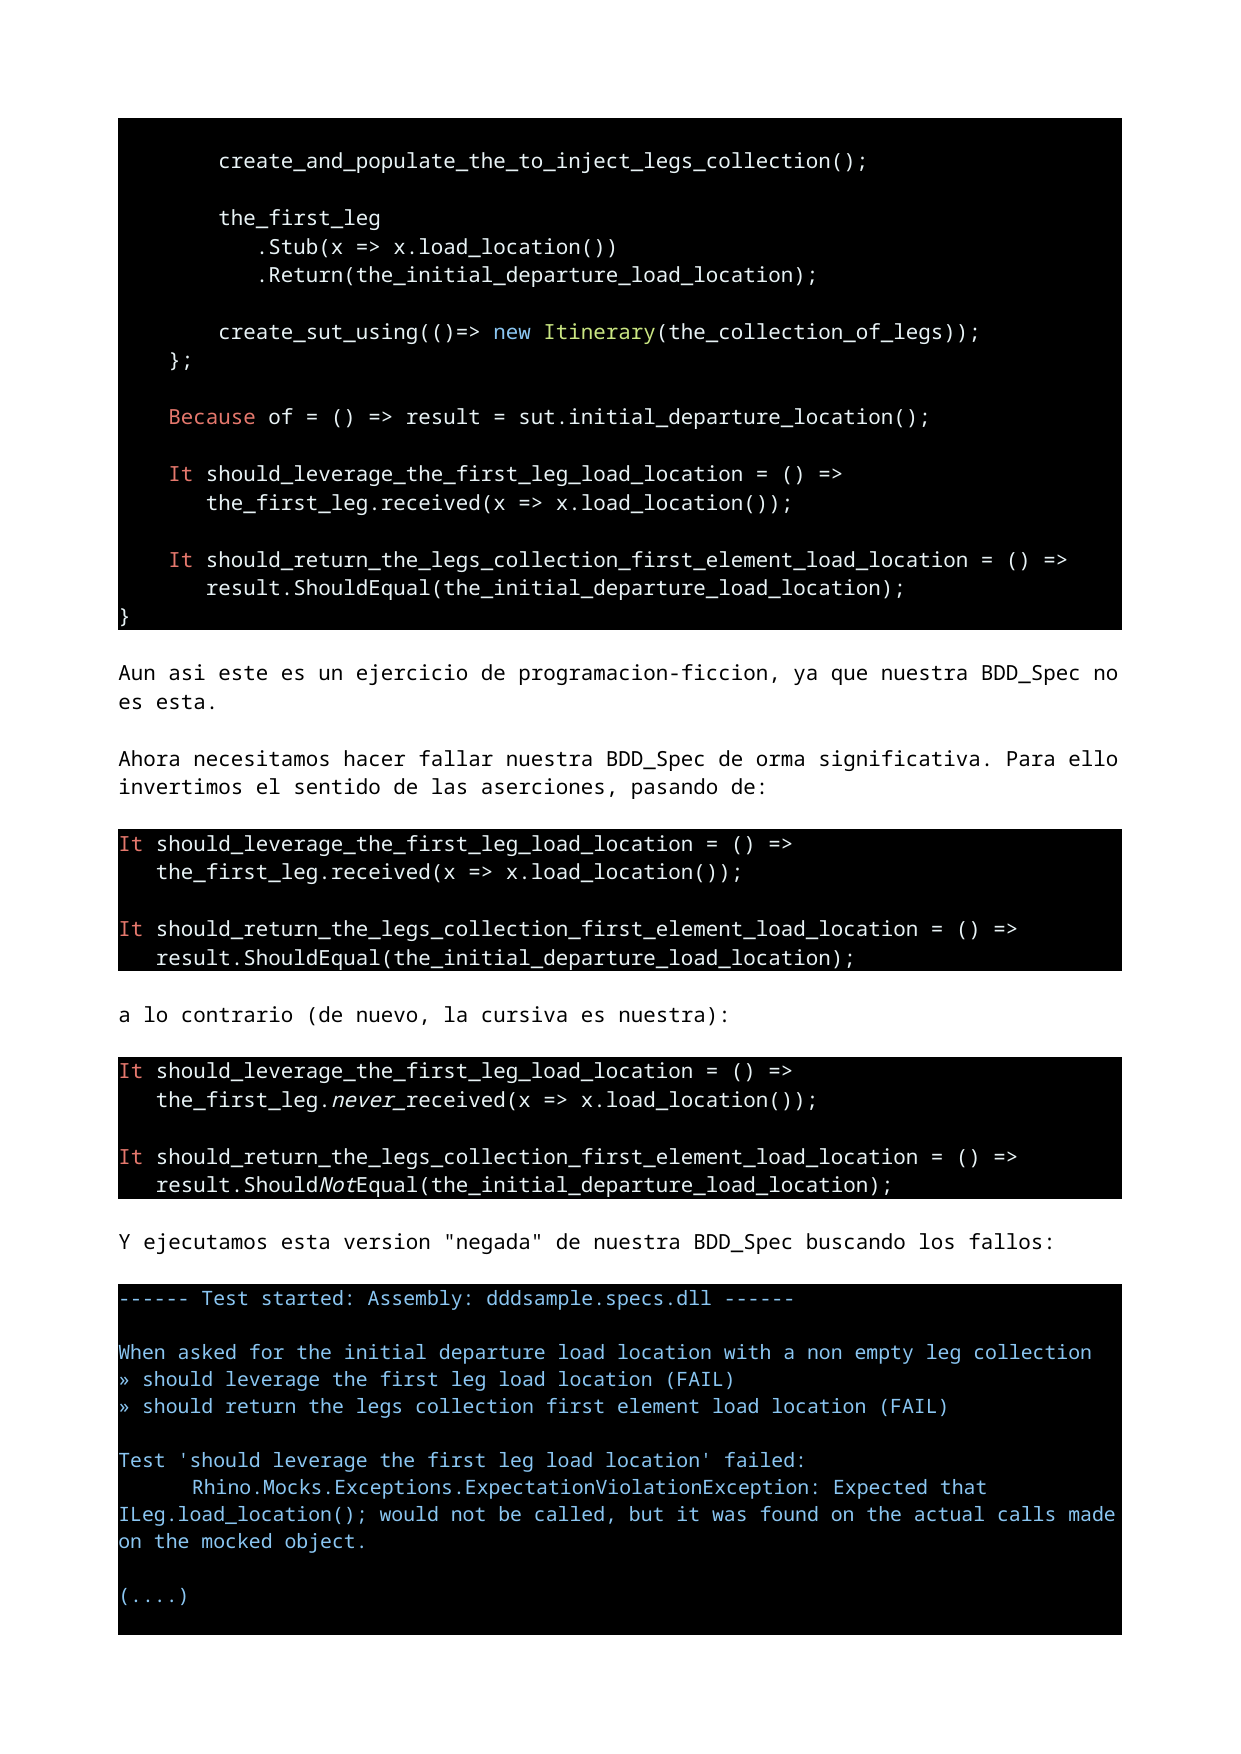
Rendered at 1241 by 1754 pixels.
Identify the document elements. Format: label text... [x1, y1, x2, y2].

text a lo contrario (de nuevo, la cursiva es nuestra): [118, 1000, 1122, 1028]
text result.ShouldEqual(the_initial_departure_load_location); [118, 943, 1122, 971]
text Because of = () => result = sut.initial_departure_location(); [118, 402, 1122, 431]
text the_first_leg.received(x => x.load_location()); [118, 857, 1122, 886]
text the_first_leg [118, 203, 1122, 232]
text the_first_leg.never_received(x => x.load_location()); [118, 1085, 1122, 1113]
text It should_leverage_the_first_leg_load_location = () => [118, 1057, 1122, 1085]
text It should_return_the_legs_collection_first_element_load_location = () => [118, 1142, 1122, 1170]
text (....) [118, 1581, 1122, 1608]
text result.ShouldNotEqual(the_initial_departure_load_location); [118, 1170, 1122, 1199]
text } [118, 602, 1122, 630]
text }; [118, 346, 1122, 374]
text result.ShouldEqual(the_initial_departure_load_location); [118, 573, 1122, 602]
text the_first_leg.received(x => x.load_location()); [118, 488, 1122, 516]
text Aun asi este es un ejercicio de programacion-ficcion, ya que nuestra BDD_Spec no es esta. [118, 658, 1122, 715]
text Ahora necesitamos hacer fallar nuestra BDD_Spec de orma significativa. Para ello invertimos el sentido de las aserciones, pasando de: [118, 744, 1122, 801]
text » should leverage the first leg load location (FAIL) [118, 1365, 1122, 1392]
text When asked for the initial departure load location with a non empty leg collection [118, 1338, 1122, 1365]
text Y ejecutamos esta version "negada" de nuestra BDD_Spec buscando los fallos: [118, 1227, 1122, 1256]
text ------ Test started: Assembly: dddsample.specs.dll ------ [118, 1284, 1122, 1311]
text It should_return_the_legs_collection_first_element_load_location = () => [118, 914, 1122, 943]
text create_and_populate_the_to_inject_legs_collection(); [118, 147, 1122, 175]
text » should return the legs collection first element load location (FAIL) [118, 1392, 1122, 1419]
text Test 'should leverage the first leg load location' failed: [118, 1446, 1122, 1473]
text .Stub(x => x.load_location()) [118, 232, 1122, 260]
text create_sut_using(()=> new Itinerary(the_collection_of_legs)); [118, 317, 1122, 346]
text Rhino.Mocks.Exceptions.ExpectationViolationException: Expected that ILeg.load_location(); would not be called, but it was found on the actual calls made on the mocked object. [118, 1473, 1122, 1554]
text It should_leverage_the_first_leg_load_location = () => [118, 829, 1122, 857]
text .Return(the_initial_departure_load_location); [118, 260, 1122, 289]
text It should_leverage_the_first_leg_load_location = () => [118, 459, 1122, 488]
text It should_return_the_legs_collection_first_element_load_location = () => [118, 545, 1122, 573]
